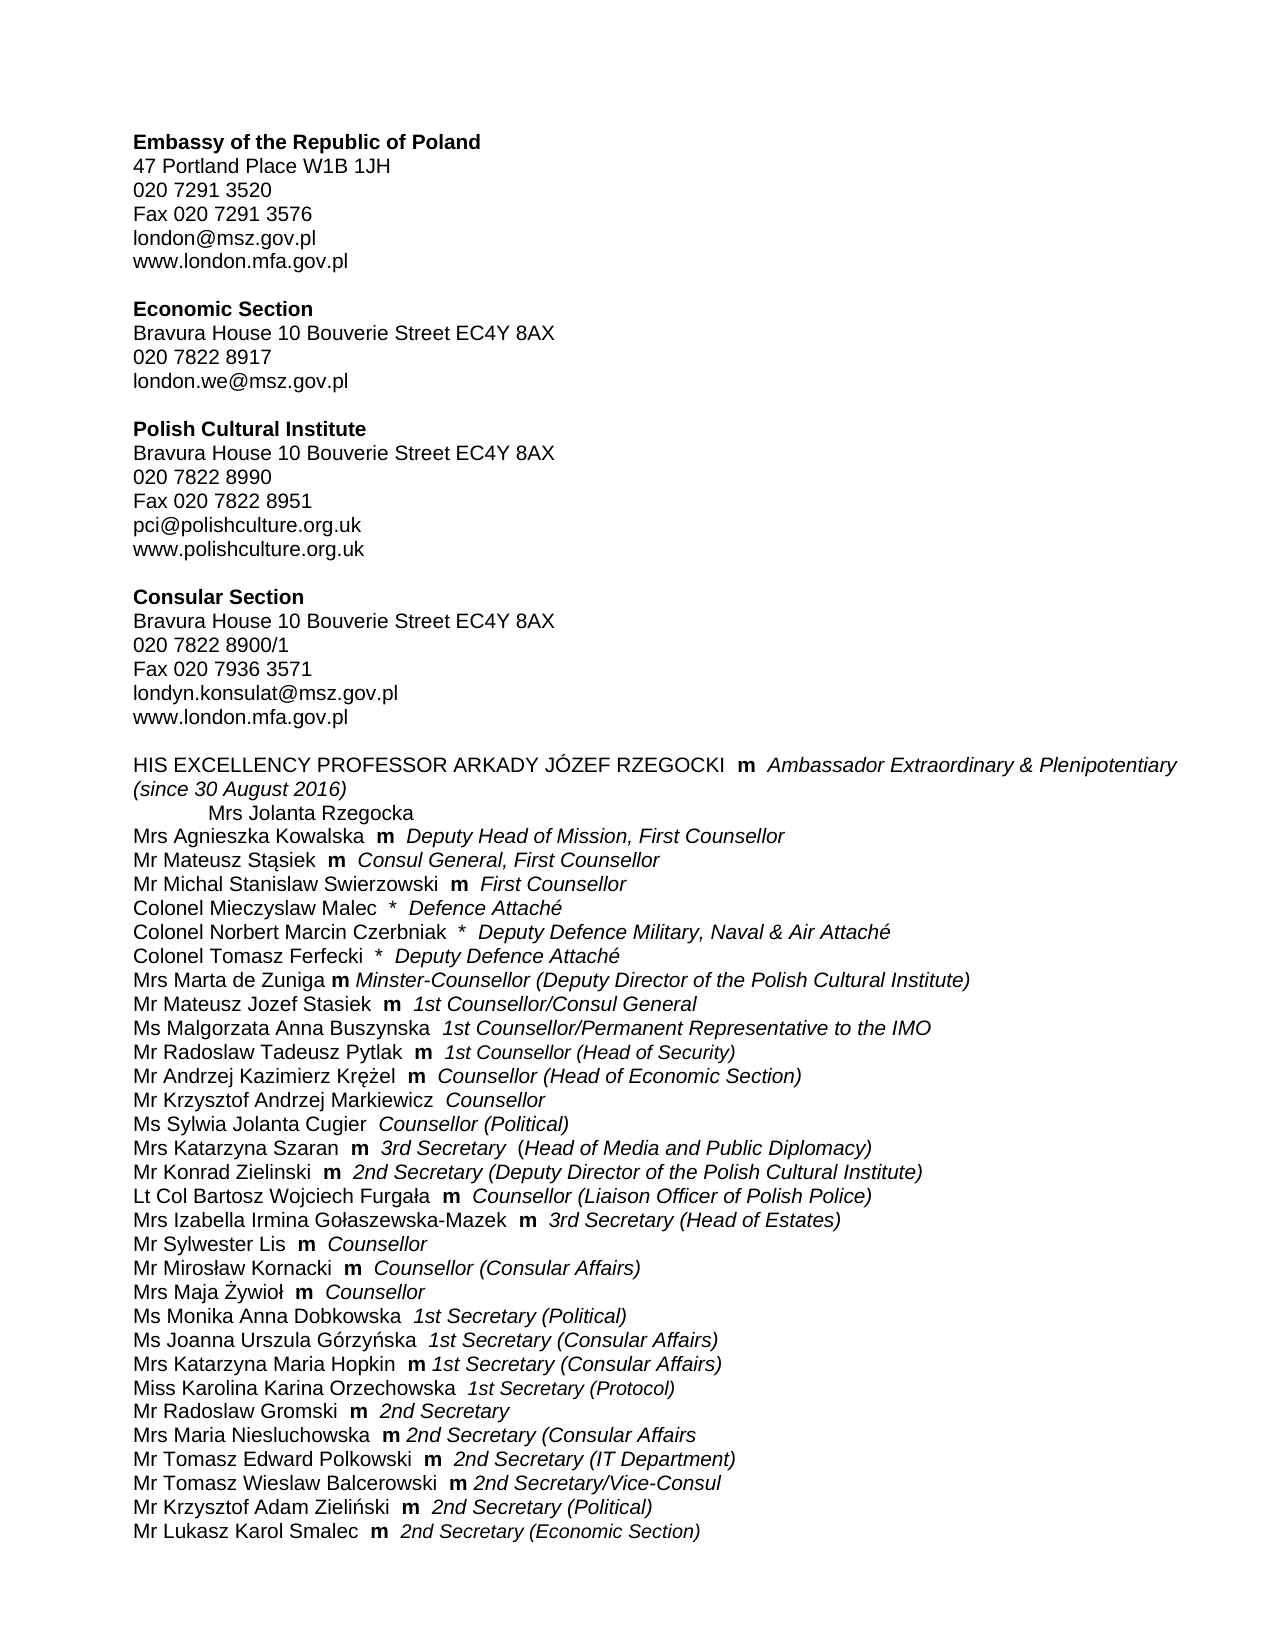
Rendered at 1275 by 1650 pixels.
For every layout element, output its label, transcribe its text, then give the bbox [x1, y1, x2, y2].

text Mr Mirosław Kornacki m Counsellor (Consular Affairs) [133, 1256, 1181, 1279]
text Mrs Jolanta Rzegocka [133, 800, 1181, 824]
text Colonel Mieczyslaw Malec * Defence Attaché [133, 896, 1181, 920]
text Ms Sylwia Jolanta Cugier Counsellor (Political) [133, 1112, 1181, 1136]
text Mrs Katarzyna Szaran m 3rd Secretary (Head of Media and Public Diplomacy) [133, 1136, 1181, 1160]
text Miss Karolina Karina Orzechowska 1st Secretary (Protocol) [133, 1375, 1181, 1399]
text Mr Radoslaw Tadeusz Pytlak m 1st Counsellor (Head of Security) [133, 1040, 1181, 1064]
text Mrs Marta de Zuniga m Minster-Counsellor (Deputy Director of the Polish Cultural Institute) [133, 968, 1181, 992]
text Bravura House 10 Bouverie Street EC4Y 8AX [133, 609, 1181, 633]
text Lt Col Bartosz Wojciech Furgała m Counsellor (Liaison Officer of Polish Police) [133, 1184, 1181, 1208]
text 47 Portland Place W1B 1JH [133, 153, 1181, 177]
subtitle Embassy of the Republic of Poland [133, 129, 1181, 153]
text london.we@msz.gov.pl [133, 369, 1181, 393]
text Mr Michal Stanislaw Swierzowski m First Counsellor [133, 872, 1181, 896]
text Mr Andrzej Kazimierz Krężel m Counsellor (Head of Economic Section) [133, 1064, 1181, 1088]
text Colonel Tomasz Ferfecki * Deputy Defence Attaché [133, 944, 1181, 968]
text londyn.konsulat@msz.gov.pl [133, 681, 1181, 704]
text Mrs Katarzyna Maria Hopkin m 1st Secretary (Consular Affairs) [133, 1351, 1181, 1375]
text Mr Tomasz Wieslaw Balcerowski m 2nd Secretary/Vice-Consul [133, 1471, 1181, 1495]
subtitle Polish Cultural Institute [133, 417, 1181, 441]
text 020 7822 8917 [133, 345, 1181, 369]
text www.london.mfa.gov.pl [133, 249, 1181, 273]
text Mr Mateusz Jozef Stasiek m 1st Counsellor/Consul General [133, 992, 1181, 1016]
text Fax 020 7936 3571 [133, 657, 1181, 681]
text Mr Mateusz Stąsiek m Consul General, First Counsellor [133, 848, 1181, 872]
text Ms Monika Anna Dobkowska 1st Secretary (Political) [133, 1303, 1181, 1327]
text Mr Sylwester Lis m Counsellor [133, 1232, 1181, 1256]
text Bravura House 10 Bouverie Street EC4Y 8AX [133, 441, 1181, 465]
text Mrs Maria Niesluchowska m 2nd Secretary (Consular Affairs [133, 1423, 1181, 1447]
text Ms Malgorzata Anna Buszynska 1st Counsellor/Permanent Representative to the IMO [133, 1016, 1181, 1040]
text 020 7822 8900/1 [133, 633, 1181, 657]
text Bravura House 10 Bouverie Street EC4Y 8AX [133, 321, 1181, 345]
text Mr Tomasz Edward Polkowski m 2nd Secretary (IT Department) [133, 1447, 1181, 1471]
subtitle Consular Section [133, 585, 1181, 609]
text Mr Radoslaw Gromski m 2nd Secretary [133, 1399, 1181, 1423]
text HIS EXCELLENCY PROFESSOR ARKADY JÓZEF RZEGOCKI m Ambassador Extraordinary & Plenipotentiary (since 30 August 2016) [133, 752, 1181, 800]
text london@msz.gov.pl [133, 225, 1181, 249]
text 020 7291 3520 [133, 177, 1181, 201]
text Mrs Izabella Irmina Gołaszewska-Mazek m 3rd Secretary (Head of Estates) [133, 1208, 1181, 1232]
text Mrs Maja Żywioł m Counsellor [133, 1279, 1181, 1303]
text pci@polishculture.org.uk [133, 513, 1181, 537]
text Mr Lukasz Karol Smalec m 2nd Secretary (Economic Section) [133, 1519, 1181, 1543]
subtitle Economic Section [133, 297, 1181, 321]
text Fax 020 7291 3576 [133, 201, 1181, 225]
text Mr Konrad Zielinski m 2nd Secretary (Deputy Director of the Polish Cultural Institute) [133, 1160, 1181, 1184]
text Mr Krzysztof Adam Zieliński m 2nd Secretary (Political) [133, 1495, 1181, 1519]
text Mr Krzysztof Andrzej Markiewicz Counsellor [133, 1088, 1181, 1112]
text 020 7822 8990 [133, 465, 1181, 489]
text www.polishculture.org.uk [133, 537, 1181, 561]
text Fax 020 7822 8951 [133, 489, 1181, 513]
text Ms Joanna Urszula Górzyńska 1st Secretary (Consular Affairs) [133, 1327, 1181, 1351]
text Mrs Agnieszka Kowalska m Deputy Head of Mission, First Counsellor [133, 824, 1181, 848]
text www.london.mfa.gov.pl [133, 704, 1181, 728]
text Colonel Norbert Marcin Czerbniak * Deputy Defence Military, Naval & Air Attaché [133, 920, 1181, 944]
